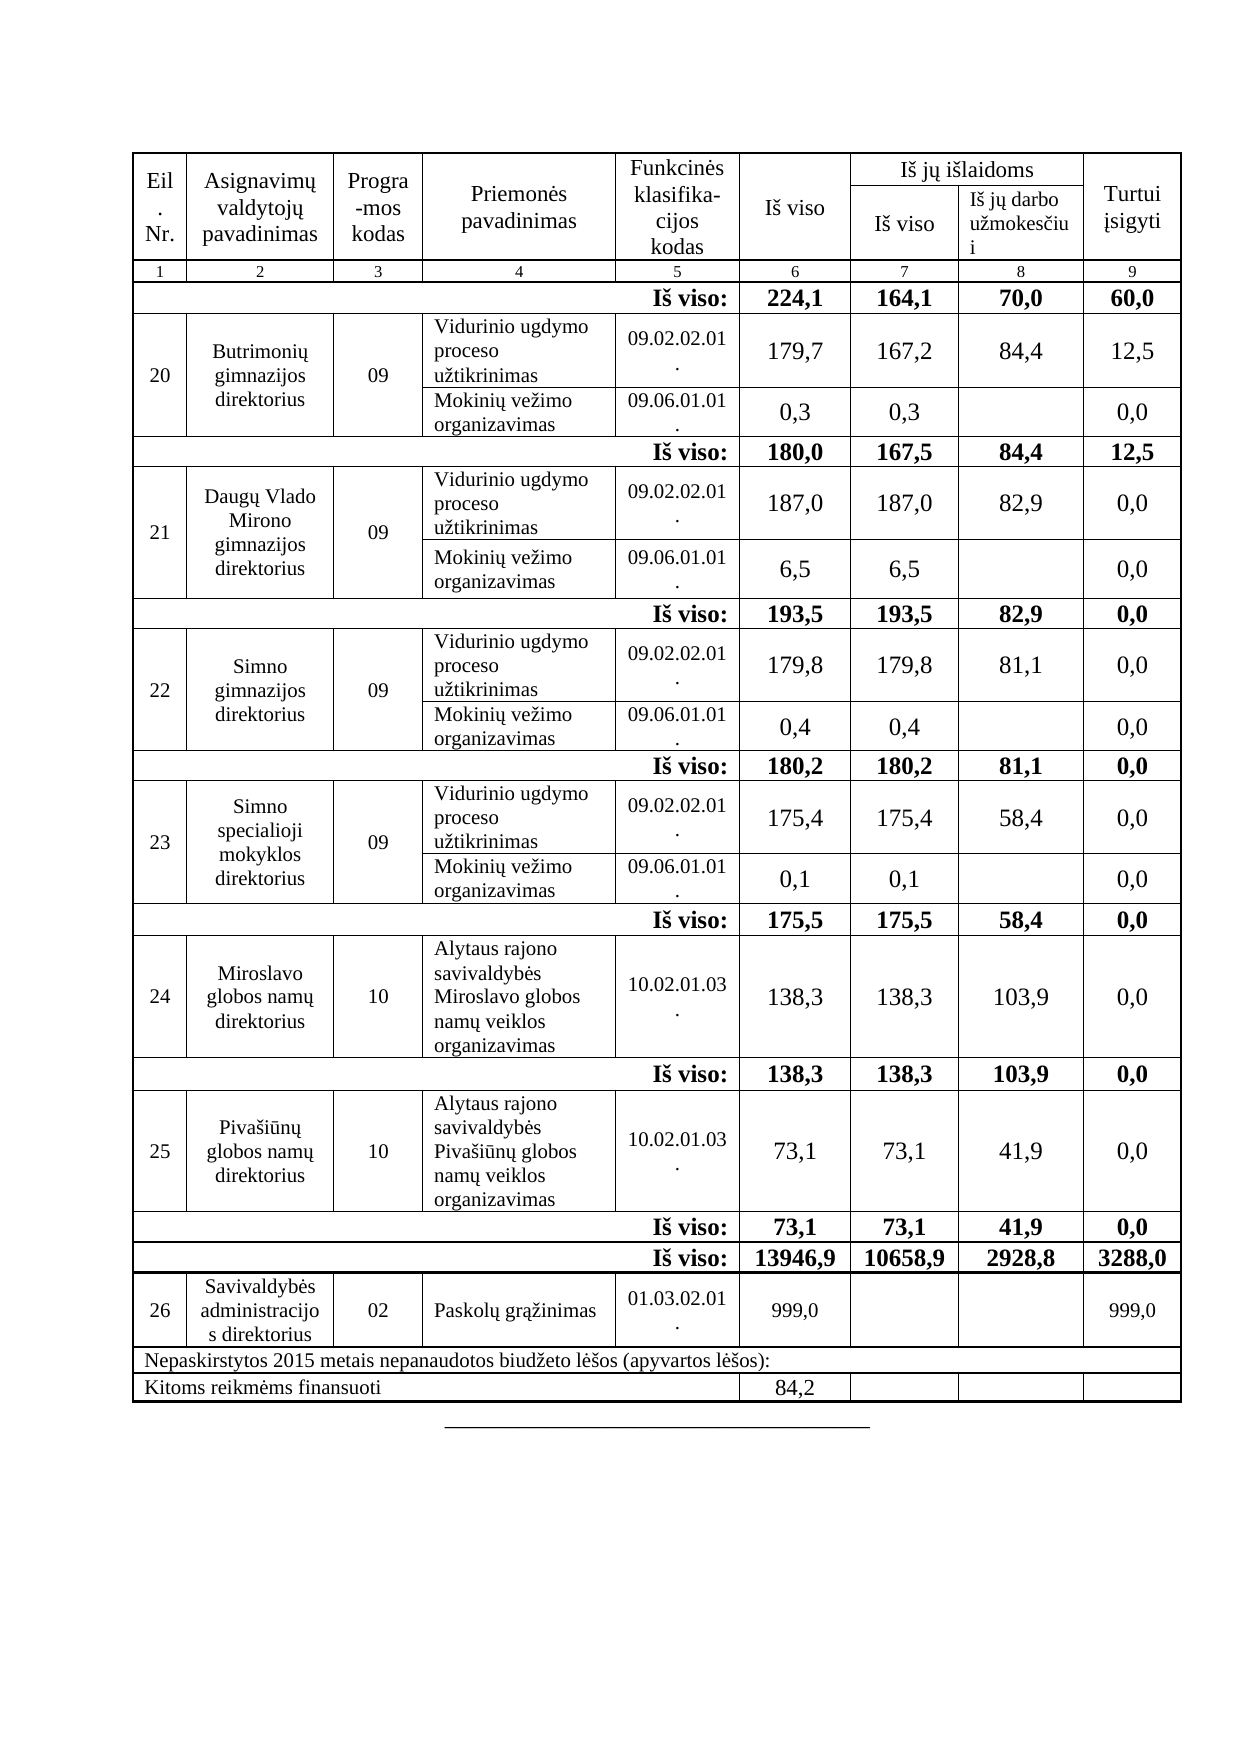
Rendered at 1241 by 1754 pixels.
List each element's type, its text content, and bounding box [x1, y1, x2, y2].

table_cell 103,9 [959, 936, 1083, 1057]
table_cell 13946,9 [740, 1243, 850, 1271]
table_cell 9 [1084, 261, 1180, 281]
table_cell [1084, 1374, 1180, 1400]
table_cell 22 [134, 629, 186, 750]
table_cell 70,0 [959, 283, 1083, 313]
table_cell 138,3 [851, 936, 958, 1057]
table_cell 164,1 [851, 283, 958, 313]
table_cell 180,2 [740, 751, 850, 780]
table_cell Savivaldybės administracijos direktorius [187, 1274, 333, 1346]
table_cell Mokinių vežimo organizavimas [423, 540, 615, 598]
table_cell [959, 1274, 1083, 1346]
table_cell 0,0 [1084, 936, 1180, 1057]
table_cell 224,1 [740, 283, 850, 313]
table_cell 0,0 [1084, 904, 1180, 935]
table_header Priemonės pavadinimas [423, 154, 615, 259]
table_cell Pivašiūnų globos namų direktorius [187, 1091, 333, 1211]
table_cell Mokinių vežimo organizavimas [423, 854, 615, 902]
table_cell [959, 388, 1083, 436]
table_cell Iš viso: [134, 437, 739, 466]
table_cell 7 [851, 261, 958, 281]
table_cell Alytaus rajono savivaldybės Pivašiūnų globos namų veiklos organizavimas [423, 1091, 615, 1211]
table_cell 10.02.01.03. [616, 1091, 739, 1211]
table_cell 09.06.01.01. [616, 854, 739, 902]
table_cell 179,7 [740, 314, 850, 387]
table_cell 175,5 [851, 904, 958, 935]
table_cell 60,0 [1084, 283, 1180, 313]
table_cell 0,4 [740, 702, 850, 750]
table_cell 25 [134, 1091, 186, 1211]
table_cell 179,8 [740, 629, 850, 701]
table_cell [959, 540, 1083, 598]
table_cell 0,0 [1084, 540, 1180, 598]
table_header Funkcinės klasifika-cijos kodas [616, 154, 739, 259]
table_header Iš viso [740, 154, 850, 259]
table_cell [851, 1374, 958, 1400]
table_cell 0,0 [1084, 629, 1180, 701]
table_header Turtui įsigyti [1084, 154, 1180, 259]
table_cell 02 [334, 1274, 422, 1346]
table_cell 0,0 [1084, 467, 1180, 539]
table_cell 41,9 [959, 1212, 1083, 1241]
table_cell 73,1 [740, 1091, 850, 1211]
table_cell Paskolų grąžinimas [423, 1274, 615, 1346]
table_cell 0,4 [851, 702, 958, 750]
table_cell 26 [134, 1274, 186, 1346]
text __________________________________ [133, 1403, 1181, 1431]
table_cell 21 [134, 467, 186, 598]
table_header Progra-mos kodas [334, 154, 422, 259]
table_cell 193,5 [740, 599, 850, 628]
table_cell 138,3 [740, 936, 850, 1057]
table_cell 0,0 [1084, 1212, 1180, 1241]
table_cell 09.02.02.01. [616, 781, 739, 853]
table_cell Mokinių vežimo organizavimas [423, 388, 615, 436]
table_cell 10.02.01.03. [616, 936, 739, 1057]
table_cell 73,1 [851, 1212, 958, 1241]
table_cell 09.02.02.01. [616, 467, 739, 539]
table_cell 09.06.01.01. [616, 388, 739, 436]
table_cell 73,1 [740, 1212, 850, 1241]
table_cell 180,0 [740, 437, 850, 466]
table_cell 82,9 [959, 599, 1083, 628]
table_cell Iš viso: [134, 1243, 739, 1271]
table_cell 23 [134, 781, 186, 902]
table_cell 0,0 [1084, 1058, 1180, 1089]
table_cell Iš viso: [134, 283, 739, 313]
table_cell 41,9 [959, 1091, 1083, 1211]
table_cell 138,3 [851, 1058, 958, 1089]
table_cell 180,2 [851, 751, 958, 780]
table_cell 81,1 [959, 751, 1083, 780]
table_cell Daugų Vlado Mirono gimnazijos direktorius [187, 467, 333, 598]
table_header Eil. Nr. [134, 154, 186, 259]
table_cell [959, 1374, 1083, 1400]
table_cell 09 [334, 629, 422, 750]
table_cell Iš viso: [134, 599, 739, 628]
table_cell 10 [334, 936, 422, 1057]
table_cell 20 [134, 314, 186, 436]
table_cell 81,1 [959, 629, 1083, 701]
table_cell Iš viso: [134, 904, 739, 935]
table_cell 73,1 [851, 1091, 958, 1211]
table_cell 187,0 [851, 467, 958, 539]
table_cell [959, 702, 1083, 750]
table_cell Iš viso: [134, 1058, 739, 1089]
table_cell 1 [134, 261, 186, 281]
table_cell 12,5 [1084, 437, 1180, 466]
table_cell Kitoms reikmėms finansuoti [134, 1374, 739, 1400]
table_cell 4 [423, 261, 615, 281]
table_cell 0,3 [740, 388, 850, 436]
table_cell Miroslavo globos namų direktorius [187, 936, 333, 1057]
table_cell Alytaus rajono savivaldybės Miroslavo globos namų veiklos organizavimas [423, 936, 615, 1057]
table_cell Simno gimnazijos direktorius [187, 629, 333, 750]
table_cell 12,5 [1084, 314, 1180, 387]
table_cell 175,4 [740, 781, 850, 853]
table_cell [959, 854, 1083, 902]
table_cell 6,5 [851, 540, 958, 598]
table_cell Simno specialioji mokyklos direktorius [187, 781, 333, 902]
table_cell 09.02.02.01. [616, 629, 739, 701]
table_cell 84,4 [959, 314, 1083, 387]
table_cell Iš jų darbo užmokesčiui [959, 186, 1083, 259]
table_cell 999,0 [740, 1274, 850, 1346]
table_cell Mokinių vežimo organizavimas [423, 702, 615, 750]
table_cell Vidurinio ugdymo proceso užtikrinimas [423, 467, 615, 539]
table_cell 0,0 [1084, 599, 1180, 628]
table_cell 167,5 [851, 437, 958, 466]
table_header Iš jų išlaidoms [851, 154, 1083, 185]
table_cell 175,5 [740, 904, 850, 935]
table_cell 175,4 [851, 781, 958, 853]
table_cell Vidurinio ugdymo proceso užtikrinimas [423, 781, 615, 853]
table_cell 09 [334, 781, 422, 902]
table_cell 0,0 [1084, 854, 1180, 902]
table_cell 84,2 [740, 1374, 850, 1400]
table_cell 10 [334, 1091, 422, 1211]
table_cell Butrimonių gimnazijos direktorius [187, 314, 333, 436]
table_cell 09.06.01.01. [616, 540, 739, 598]
table_cell 187,0 [740, 467, 850, 539]
table_cell 0,0 [1084, 1091, 1180, 1211]
table_cell 0,1 [740, 854, 850, 902]
table_cell 0,0 [1084, 388, 1180, 436]
table_cell Nepaskirstytos 2015 metais nepanaudotos biudžeto lėšos (apyvartos lėšos): [134, 1348, 1180, 1372]
table_cell [851, 1274, 958, 1346]
table_cell 2928,8 [959, 1243, 1083, 1271]
table_cell 999,0 [1084, 1274, 1180, 1346]
table_cell 6,5 [740, 540, 850, 598]
table_header Asignavimų valdytojų pavadinimas [187, 154, 333, 259]
table_cell 82,9 [959, 467, 1083, 539]
table_cell 09 [334, 467, 422, 598]
table_cell 10658,9 [851, 1243, 958, 1271]
table_cell Vidurinio ugdymo proceso užtikrinimas [423, 629, 615, 701]
table_cell 3 [334, 261, 422, 281]
table_cell 09.02.02.01. [616, 314, 739, 387]
table_cell 0,0 [1084, 751, 1180, 780]
table_cell 58,4 [959, 781, 1083, 853]
table_cell 09.06.01.01. [616, 702, 739, 750]
table_cell 84,4 [959, 437, 1083, 466]
table_cell 103,9 [959, 1058, 1083, 1089]
table_cell 167,2 [851, 314, 958, 387]
table_cell Iš viso: [134, 1212, 739, 1241]
table_cell 3288,0 [1084, 1243, 1180, 1271]
table_cell 5 [616, 261, 739, 281]
table_cell 2 [187, 261, 333, 281]
table_cell 0,1 [851, 854, 958, 902]
table_cell 0,3 [851, 388, 958, 436]
table_cell 09 [334, 314, 422, 436]
table_cell 0,0 [1084, 702, 1180, 750]
table_cell 6 [740, 261, 850, 281]
table_cell 24 [134, 936, 186, 1057]
table_cell 179,8 [851, 629, 958, 701]
table_cell 193,5 [851, 599, 958, 628]
table_cell Iš viso: [134, 751, 739, 780]
table_cell Vidurinio ugdymo proceso užtikrinimas [423, 314, 615, 387]
table_cell 0,0 [1084, 781, 1180, 853]
table_cell Iš viso [851, 186, 958, 259]
table_cell 138,3 [740, 1058, 850, 1089]
table_cell 01.03.02.01. [616, 1274, 739, 1346]
table_cell 8 [959, 261, 1083, 281]
table_cell 58,4 [959, 904, 1083, 935]
